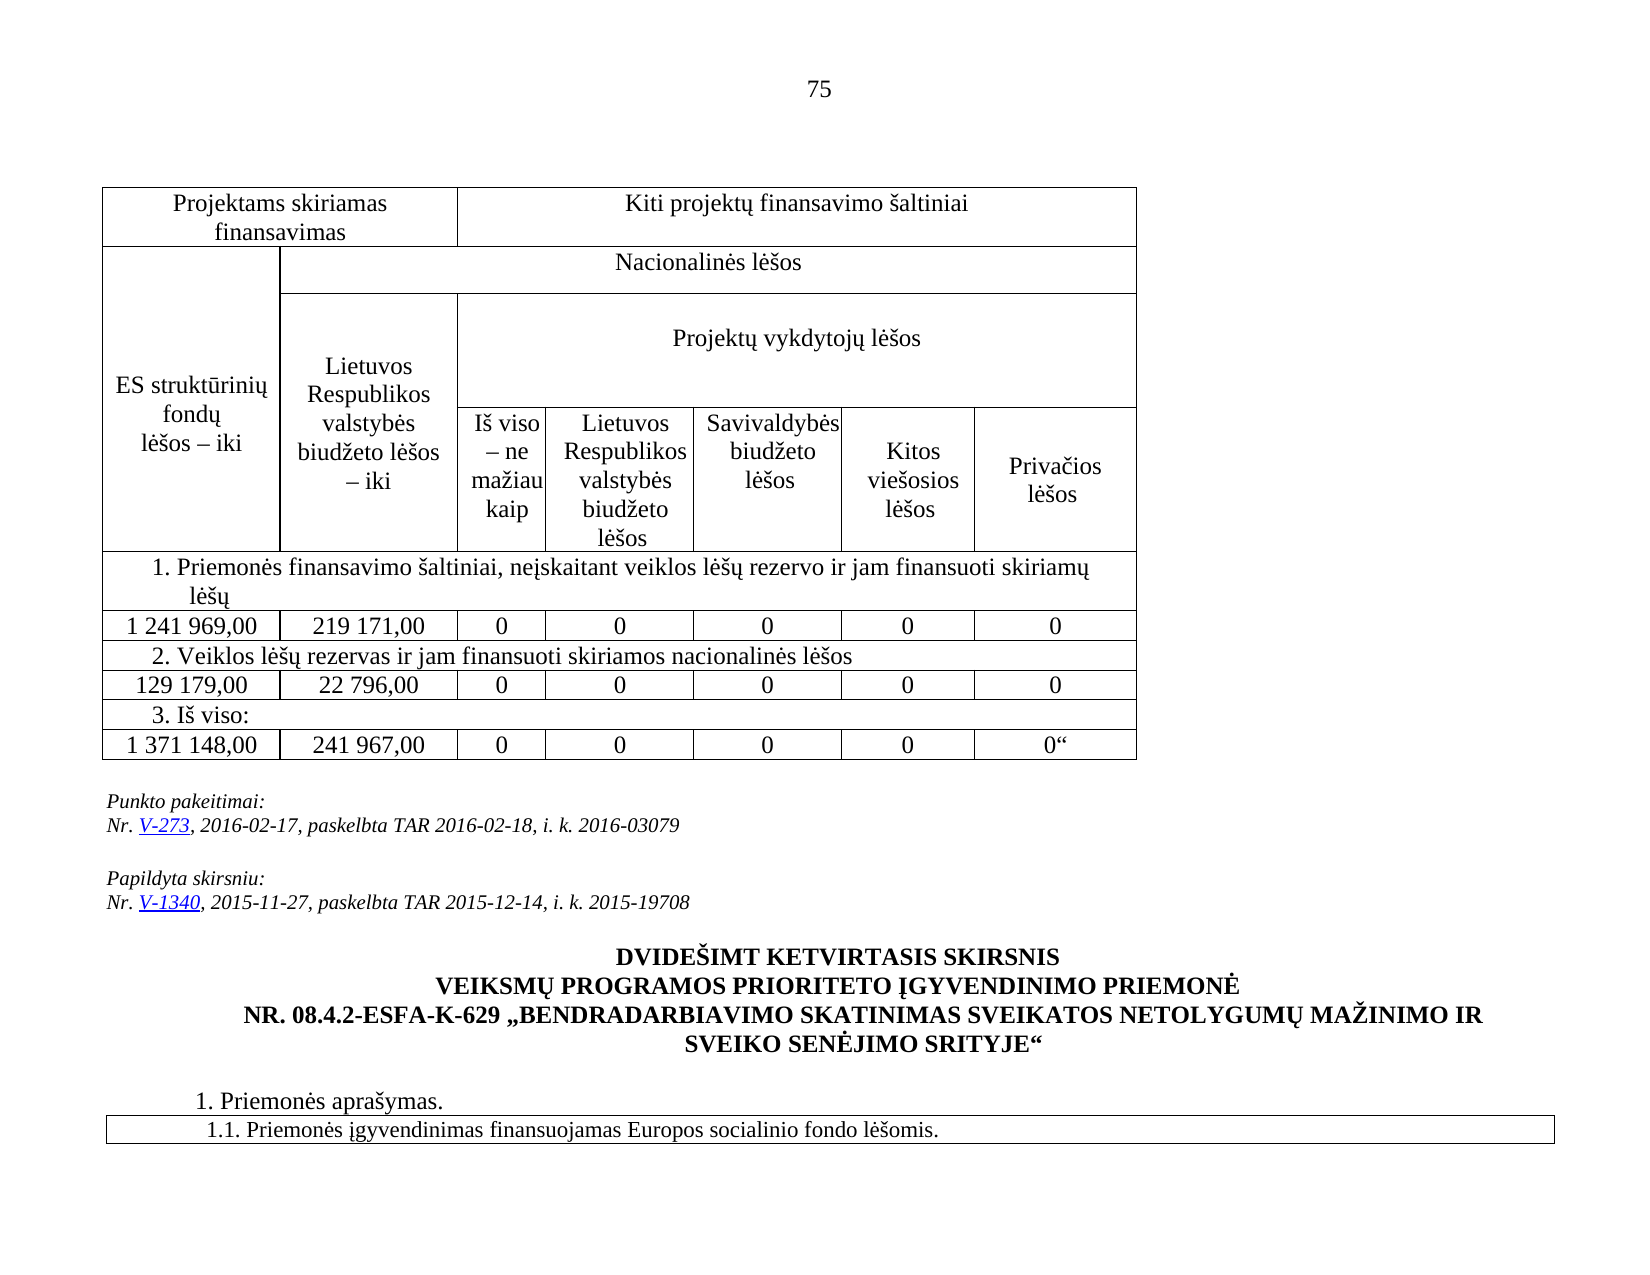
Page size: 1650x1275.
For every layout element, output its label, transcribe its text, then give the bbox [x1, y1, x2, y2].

text Nr. V-1340, 2015-11-27, paskelbta TAR 2015-12-14, i. k. 2015-19708 [106, 890, 1532, 914]
table_cell 3. Iš viso: [103, 700, 1136, 729]
table_cell 0“ [975, 730, 1136, 759]
table_cell 0 [458, 671, 545, 699]
table_cell 0 [975, 611, 1136, 640]
table_cell 22 796,00 [281, 671, 457, 699]
table_cell Privačios lėšos [975, 408, 1136, 551]
table_header Projektams skiriamas finansavimas [103, 188, 457, 246]
table_cell 0 [546, 730, 693, 759]
table_cell 0 [458, 611, 545, 640]
table_cell Lietuvos Respublikos valstybės biudžeto lėšos [546, 408, 693, 551]
table_header 1.1. Priemonės įgyvendinimas finansuojamas Europos socialinio fondo lėšomis. [107, 1116, 1554, 1142]
table_cell Nacionalinės lėšos [281, 247, 1136, 293]
table_cell 0 [694, 671, 841, 699]
table_cell Projektų vykdytojų lėšos [458, 294, 1136, 407]
table_cell 241 967,00 [281, 730, 457, 759]
table_cell 2. Veiklos lėšų rezervas ir jam finansuoti skiriamos nacionalinės lėšos [103, 641, 1136, 669]
table_cell 0 [842, 671, 974, 699]
table_cell 1. Priemonės finansavimo šaltiniai, neįskaitant veiklos lėšų rezervo ir jam finansuoti skiriamų lėšų [103, 552, 1136, 610]
table_cell 129 179,00 [103, 671, 279, 699]
text Papildyta skirsniu: [106, 866, 1532, 890]
table_cell 1 241 969,00 [103, 611, 279, 640]
table_cell 0 [842, 730, 974, 759]
table_cell 0 [546, 611, 693, 640]
table_cell 0 [842, 611, 974, 640]
text VEIKSMŲ PROGRAMOS PRIORITETO ĮGYVENDINIMO PRIEMONĖ [144, 971, 1532, 1000]
table_cell Kitos viešosios lėšos [842, 408, 974, 551]
table_cell 0 [694, 730, 841, 759]
text DVIDEŠIMT KETVIRTASIS SKIRSNIS [144, 942, 1532, 971]
table_cell Iš viso – ne mažiau kaip [458, 408, 545, 551]
text Punkto pakeitimai: [106, 789, 1532, 813]
table_cell Savivaldybės biudžeto lėšos [694, 408, 841, 551]
table_cell ES struktūrinių fondų lėšos – iki [103, 247, 279, 551]
table_cell 1 371 148,00 [103, 730, 279, 759]
table_cell 0 [975, 671, 1136, 699]
text 1. Priemonės aprašymas. [106, 1086, 1532, 1115]
table_cell 0 [694, 611, 841, 640]
table_cell Lietuvos Respublikos valstybės biudžeto lėšos – iki [281, 294, 457, 551]
text Nr. V-273, 2016-02-17, paskelbta TAR 2016-02-18, i. k. 2016-03079 [106, 813, 1532, 837]
table_header Kiti projektų finansavimo šaltiniai [458, 188, 1136, 246]
text NR. 08.4.2-ESFA-K-629 „BENDRADARBIAVIMO SKATINIMAS SVEIKATOS NETOLYGUMŲ MAŽINIMO IR SVEIKO SENĖJIMO SRITYJE“ [195, 1000, 1532, 1057]
table_cell 219 171,00 [281, 611, 457, 640]
table_cell 0 [458, 730, 545, 759]
table_cell 0 [546, 671, 693, 699]
